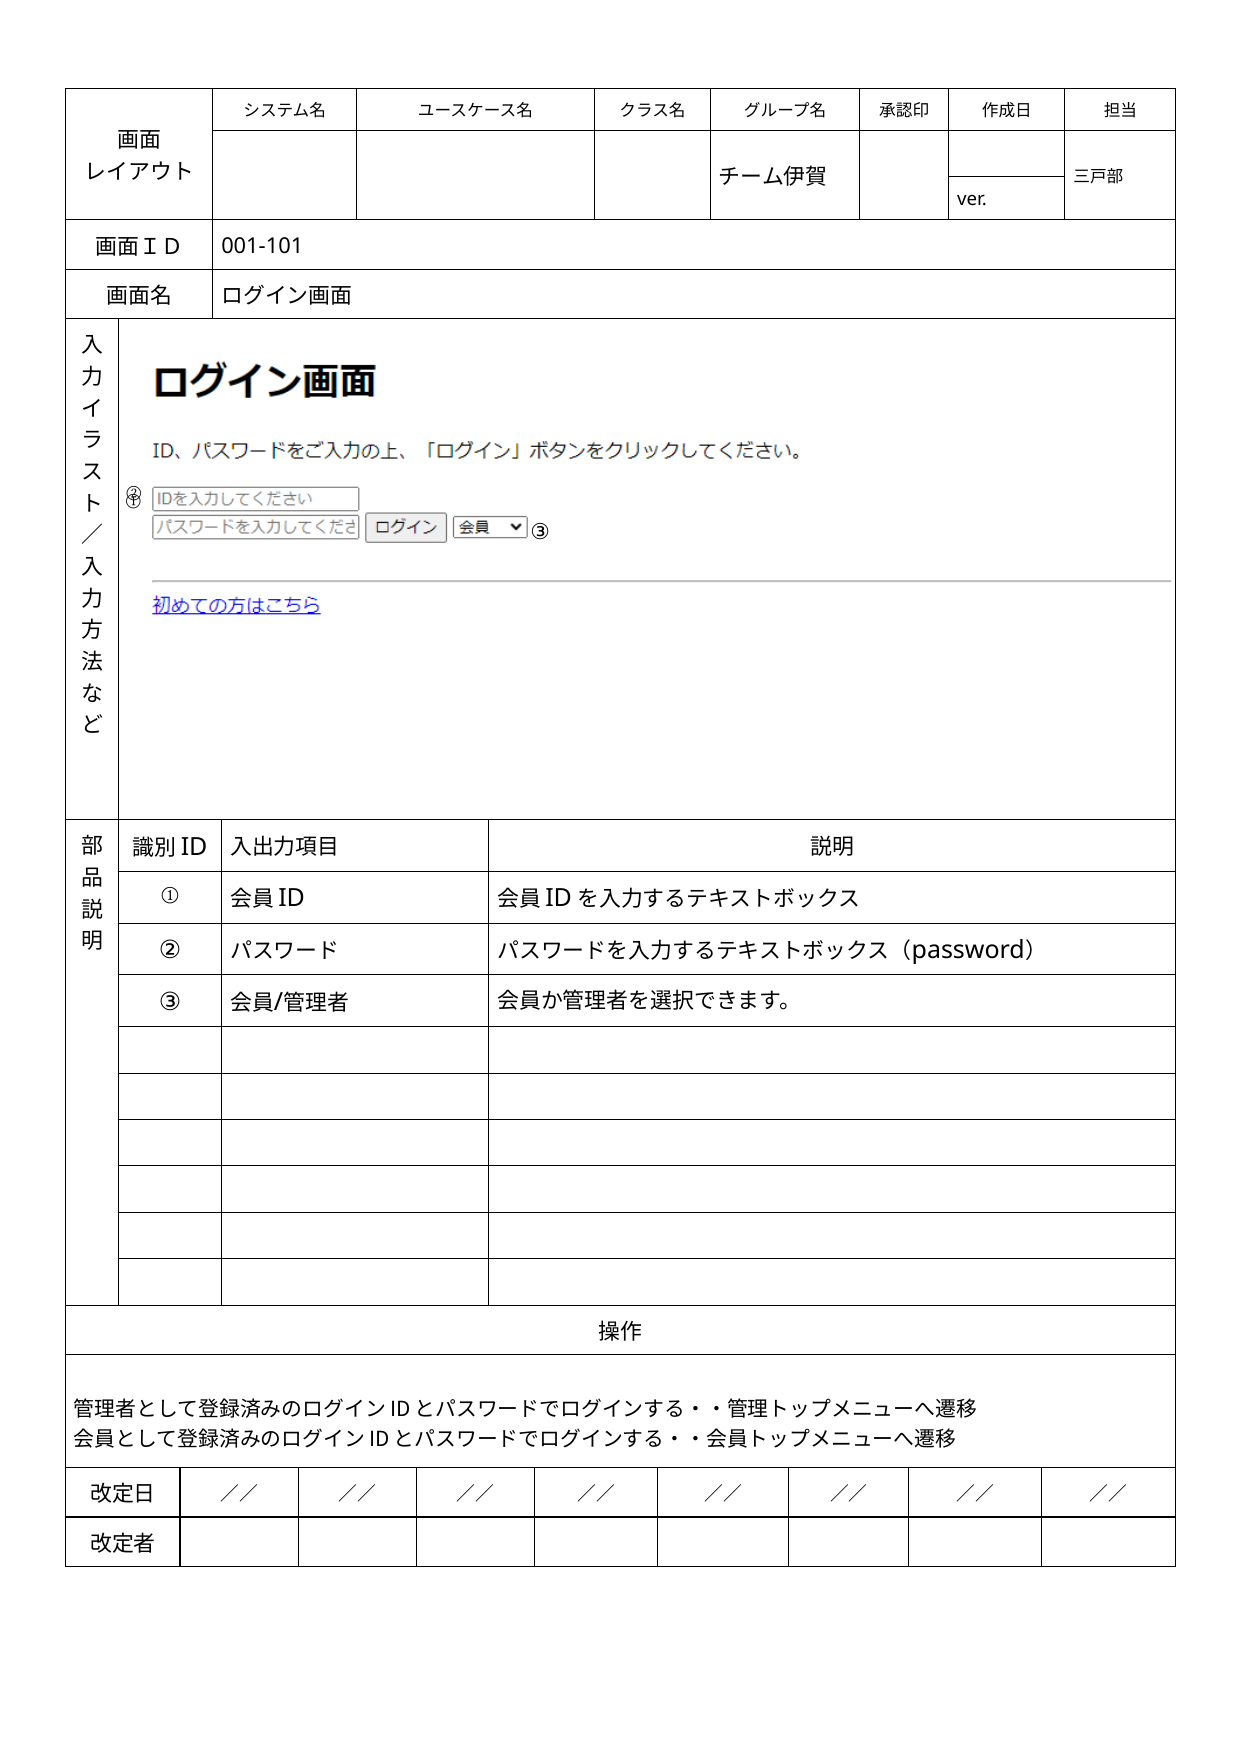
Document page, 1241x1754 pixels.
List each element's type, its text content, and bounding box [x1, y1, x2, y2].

table_cell [489, 1074, 1175, 1119]
table_cell [489, 1259, 1175, 1305]
table_cell [357, 131, 594, 219]
table_header システム名 [213, 89, 356, 130]
table_cell 管理者として登録済みのログインIDとパスワードでログインする・・管理トップメニューへ遷移 会員として登録済みのログインIDとパスワードでログインする・・会員トップメニューへ遷移 [66, 1355, 1175, 1467]
table_cell パスワード [222, 924, 488, 974]
table_cell [489, 1120, 1175, 1165]
table_cell ① [119, 872, 221, 922]
table_cell [119, 1074, 221, 1119]
table_cell 改定者 [66, 1518, 179, 1566]
table_cell 部品説明 [66, 820, 118, 1305]
table_cell 会員ID [222, 872, 488, 922]
table_header 担当 [1065, 89, 1175, 130]
table_cell ／／ [181, 1468, 298, 1516]
table_cell パスワードを入力するテキストボックス（password） [489, 924, 1175, 974]
table_cell 会員か管理者を選択できます。 [489, 975, 1175, 1026]
table_cell [417, 1518, 534, 1566]
table_cell [489, 1213, 1175, 1258]
table_cell [595, 131, 710, 219]
table_cell ／／ [535, 1468, 657, 1516]
table_cell ／／ [909, 1468, 1041, 1516]
table_cell 説明 [489, 820, 1175, 871]
table_cell 会員IDを入力するテキストボックス [489, 872, 1175, 922]
table_cell [489, 1166, 1175, 1212]
picture [143, 350, 1172, 691]
table_cell ② [119, 924, 221, 974]
table_cell 画面ＩＤ [66, 220, 212, 269]
table_cell [860, 131, 948, 219]
table_cell ログイン画面 [213, 270, 1175, 318]
table_cell [489, 1027, 1175, 1072]
table_cell [119, 1213, 221, 1258]
table_header ユースケース名 [357, 89, 594, 130]
table_header グループ名 [711, 89, 859, 130]
table_cell 001-101 [213, 220, 1175, 269]
table_cell 三戸部 [1065, 131, 1175, 219]
table_cell ③ [119, 975, 221, 1026]
table_header クラス名 [595, 89, 710, 130]
table_header 画面 レイアウト [66, 89, 212, 219]
table_cell [222, 1213, 488, 1258]
table_cell [119, 1027, 221, 1072]
table_cell [222, 1259, 488, 1305]
table_cell ／／ [789, 1468, 908, 1516]
table_cell ／／ [417, 1468, 534, 1516]
table_cell [222, 1027, 488, 1072]
table_cell 入力イ ラ ス ト ／入力方法な ど [66, 319, 118, 819]
table_cell 画面名 [66, 270, 212, 318]
table_cell [222, 1074, 488, 1119]
table_header 作成日 [949, 89, 1064, 130]
table_cell ／／ [658, 1468, 788, 1516]
table_cell 入出力項目 [222, 820, 488, 871]
table_cell [1042, 1518, 1175, 1566]
table_cell [119, 1166, 221, 1212]
table_cell [909, 1518, 1041, 1566]
table_cell チーム伊賀 [711, 131, 859, 219]
table_cell [535, 1518, 657, 1566]
table_cell [222, 1166, 488, 1212]
table_cell [658, 1518, 788, 1566]
table_cell [789, 1518, 908, 1566]
table_cell [213, 131, 356, 219]
table_cell [949, 131, 1064, 176]
table_cell [119, 319, 1175, 819]
table_cell ／／ [299, 1468, 416, 1516]
table_cell 改定日 [66, 1468, 179, 1516]
table_cell [299, 1518, 416, 1566]
table_cell 操作 [66, 1306, 1175, 1354]
table_cell 識別ID [119, 820, 221, 871]
table_cell ver. [949, 177, 1064, 219]
table_cell [119, 1120, 221, 1165]
table_cell [222, 1120, 488, 1165]
table_cell ／／ [1042, 1468, 1175, 1516]
table_cell 会員/管理者 [222, 975, 488, 1026]
table_header 承認印 [860, 89, 948, 130]
table_cell [119, 1259, 221, 1305]
table_cell [181, 1518, 298, 1566]
